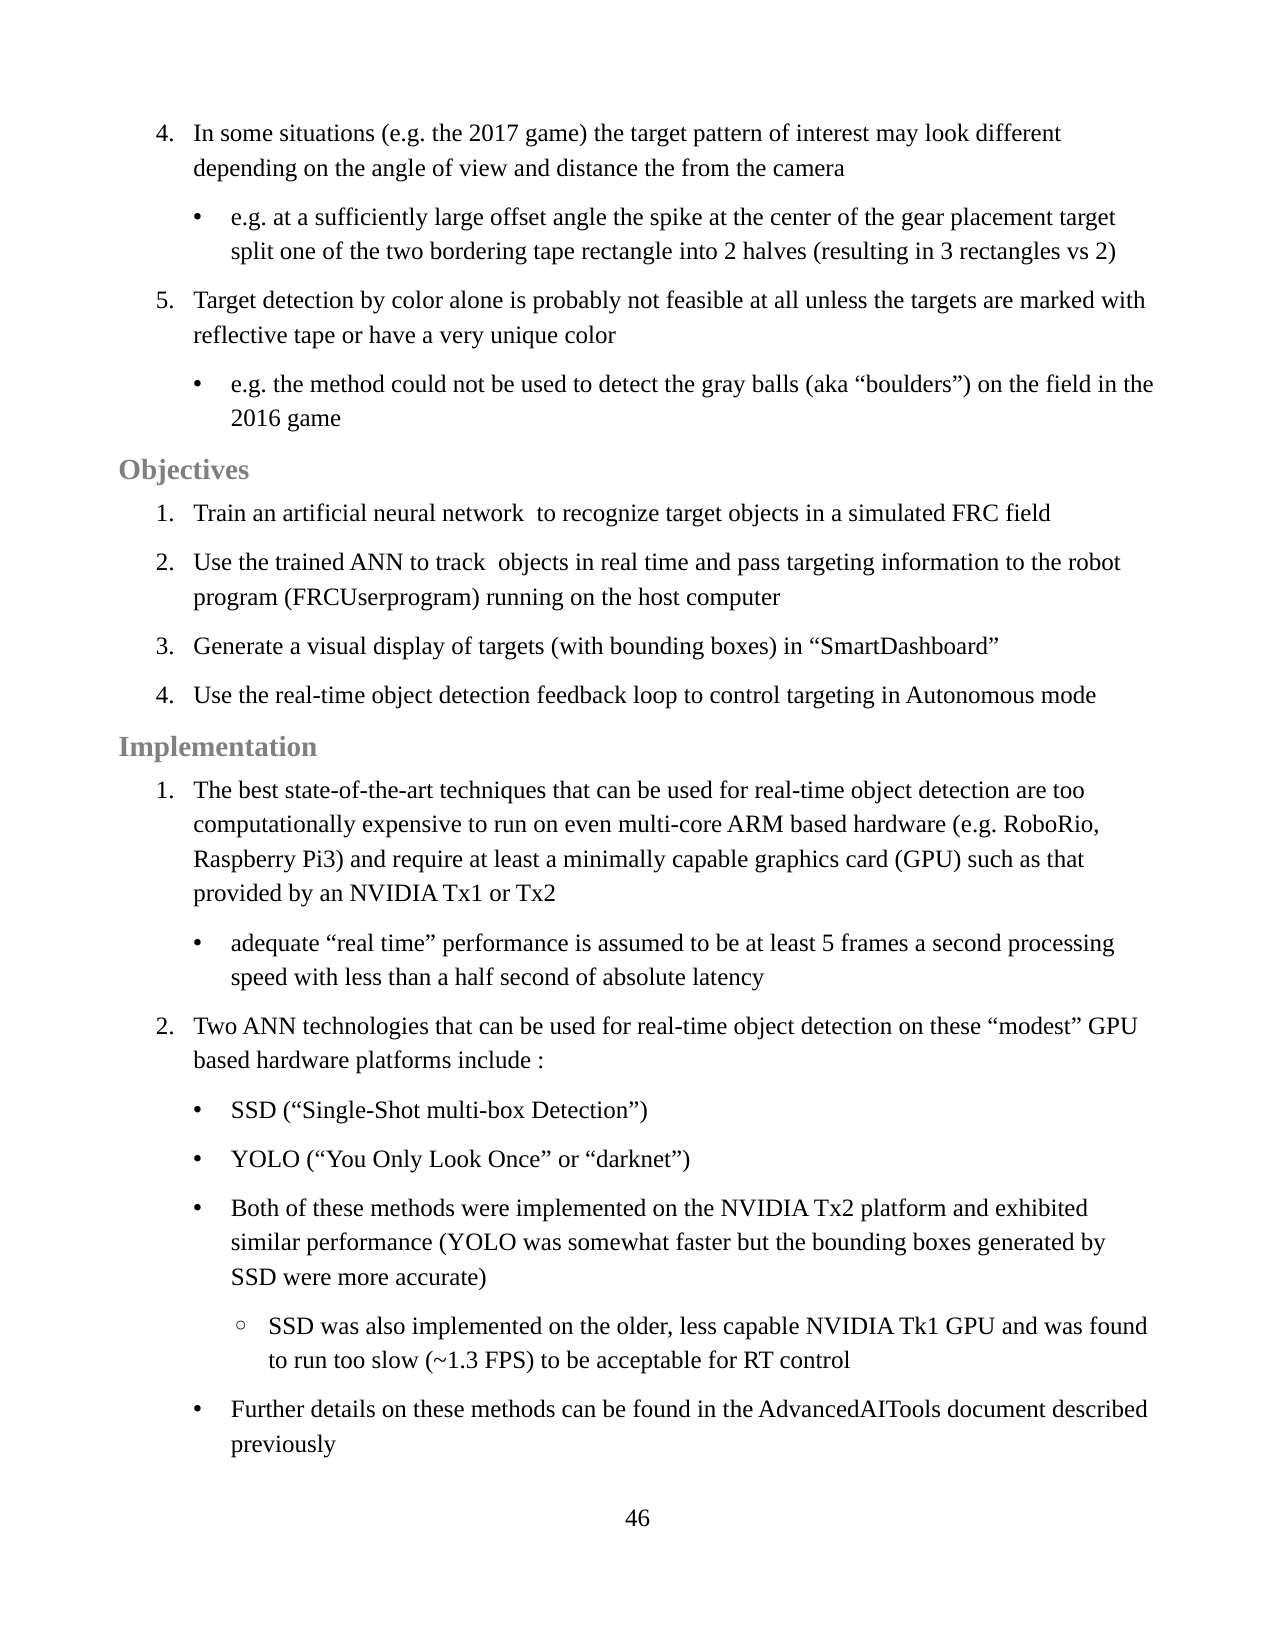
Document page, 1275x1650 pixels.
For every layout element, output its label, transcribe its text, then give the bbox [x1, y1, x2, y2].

list Use the real-time object detection feedback loop to control targeting in Autonomous mode [156, 680, 1157, 709]
list Train an artificial neural network to recognize target objects in a simulated FRC field [156, 498, 1157, 527]
list Use the trained ANN to track objects in real time and pass targeting information to the robot program (FRCUserprogram) running on the host computer [156, 547, 1157, 611]
list Further details on these methods can be found in the AdvancedAITools document described previously [193, 1394, 1157, 1458]
subtitle Implementation [118, 729, 1157, 763]
list Generate a visual display of targets (with bounding boxes) in “SmartDashboard” [156, 631, 1157, 660]
list SSD (“Single-Shot multi-box Detection”) [193, 1095, 1157, 1123]
list e.g. at a sufficiently large offset angle the spike at the center of the gear placement target split one of the two bordering tape rectangle into 2 halves (resulting in 3 rectangles vs 2) [193, 202, 1157, 265]
list Target detection by color alone is probably not feasible at all unless the targets are marked with reflective tape or have a very unique color [156, 285, 1157, 348]
list Two ANN technologies that can be used for real-time object detection on these “modest” GPU based hardware platforms include : [156, 1011, 1157, 1074]
list SSD was also implemented on the older, less capable NVIDIA Tk1 GPU and was found to run too slow (~1.3 FPS) to be acceptable for RT control [231, 1311, 1157, 1374]
list e.g. the method could not be used to detect the gray balls (aka “boulders”) on the field in the 2016 game [193, 369, 1157, 432]
subtitle Objectives [118, 452, 1157, 486]
list Both of these methods were implemented on the NVIDIA Tx2 platform and exhibited similar performance (YOLO was somewhat faster but the bounding boxes generated by SSD were more accurate) [193, 1193, 1157, 1291]
list In some situations (e.g. the 2017 game) the target pattern of interest may look different depending on the angle of view and distance the from the camera [156, 118, 1157, 181]
list adequate “real time” performance is assumed to be at least 5 frames a second processing speed with less than a half second of absolute latency [193, 928, 1157, 991]
list The best state-of-the-art techniques that can be used for real-time object detection are too computationally expensive to run on even multi-core ARM based hardware (e.g. RoboRio, Raspberry Pi3) and require at least a minimally capable graphics card (GPU) such as that provided by an NVIDIA Tx1 or Tx2 [156, 775, 1157, 907]
list YOLO (“You Only Look Once” or “darknet”) [193, 1144, 1157, 1172]
